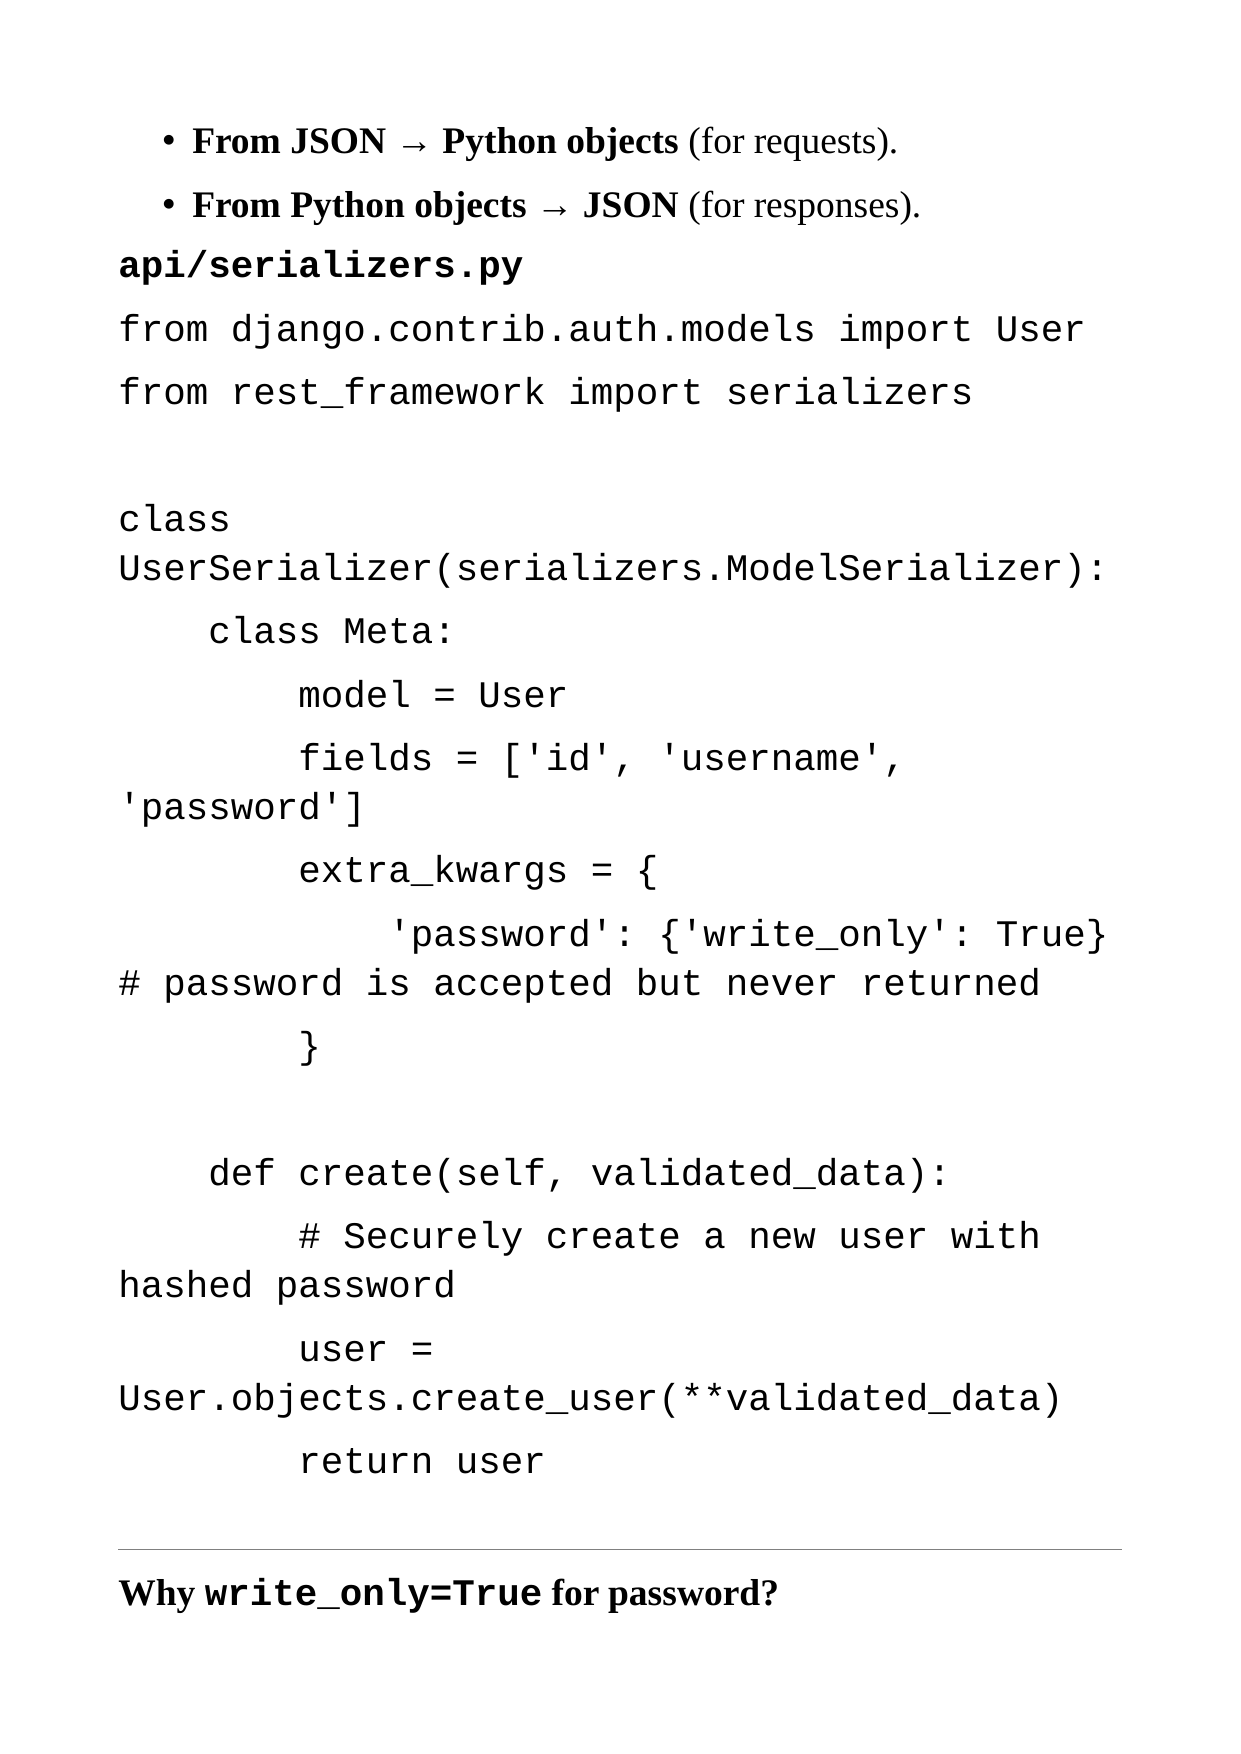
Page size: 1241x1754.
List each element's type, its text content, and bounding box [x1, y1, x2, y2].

list From Python objects → JSON (for responses). [162, 182, 1122, 225]
text from django.contrib.auth.models import User [118, 310, 1122, 352]
text class UserSerializer(serializers.ModelSerializer): [118, 500, 1122, 592]
text # Securely create a new user with hashed password [118, 1218, 1122, 1309]
text Why write_only=True for password? [118, 1570, 1122, 1617]
text from rest_framework import serializers [118, 373, 1122, 416]
text user = User.objects.create_user(**validated_data) [118, 1330, 1122, 1421]
text extra_kwargs = { [118, 852, 1122, 894]
text 'password': {'write_only': True} # password is accepted but never returned [118, 915, 1122, 1006]
text model = User [118, 676, 1122, 718]
text } [118, 1027, 1122, 1070]
text fields = ['id', 'username', 'password'] [118, 739, 1122, 831]
text class Meta: [118, 612, 1122, 655]
subtitle api/serializers.py [118, 246, 1122, 289]
list From JSON → Python objects (for requests). [162, 118, 1122, 161]
text return user [118, 1442, 1122, 1485]
text def create(self, validated_data): [118, 1154, 1122, 1197]
